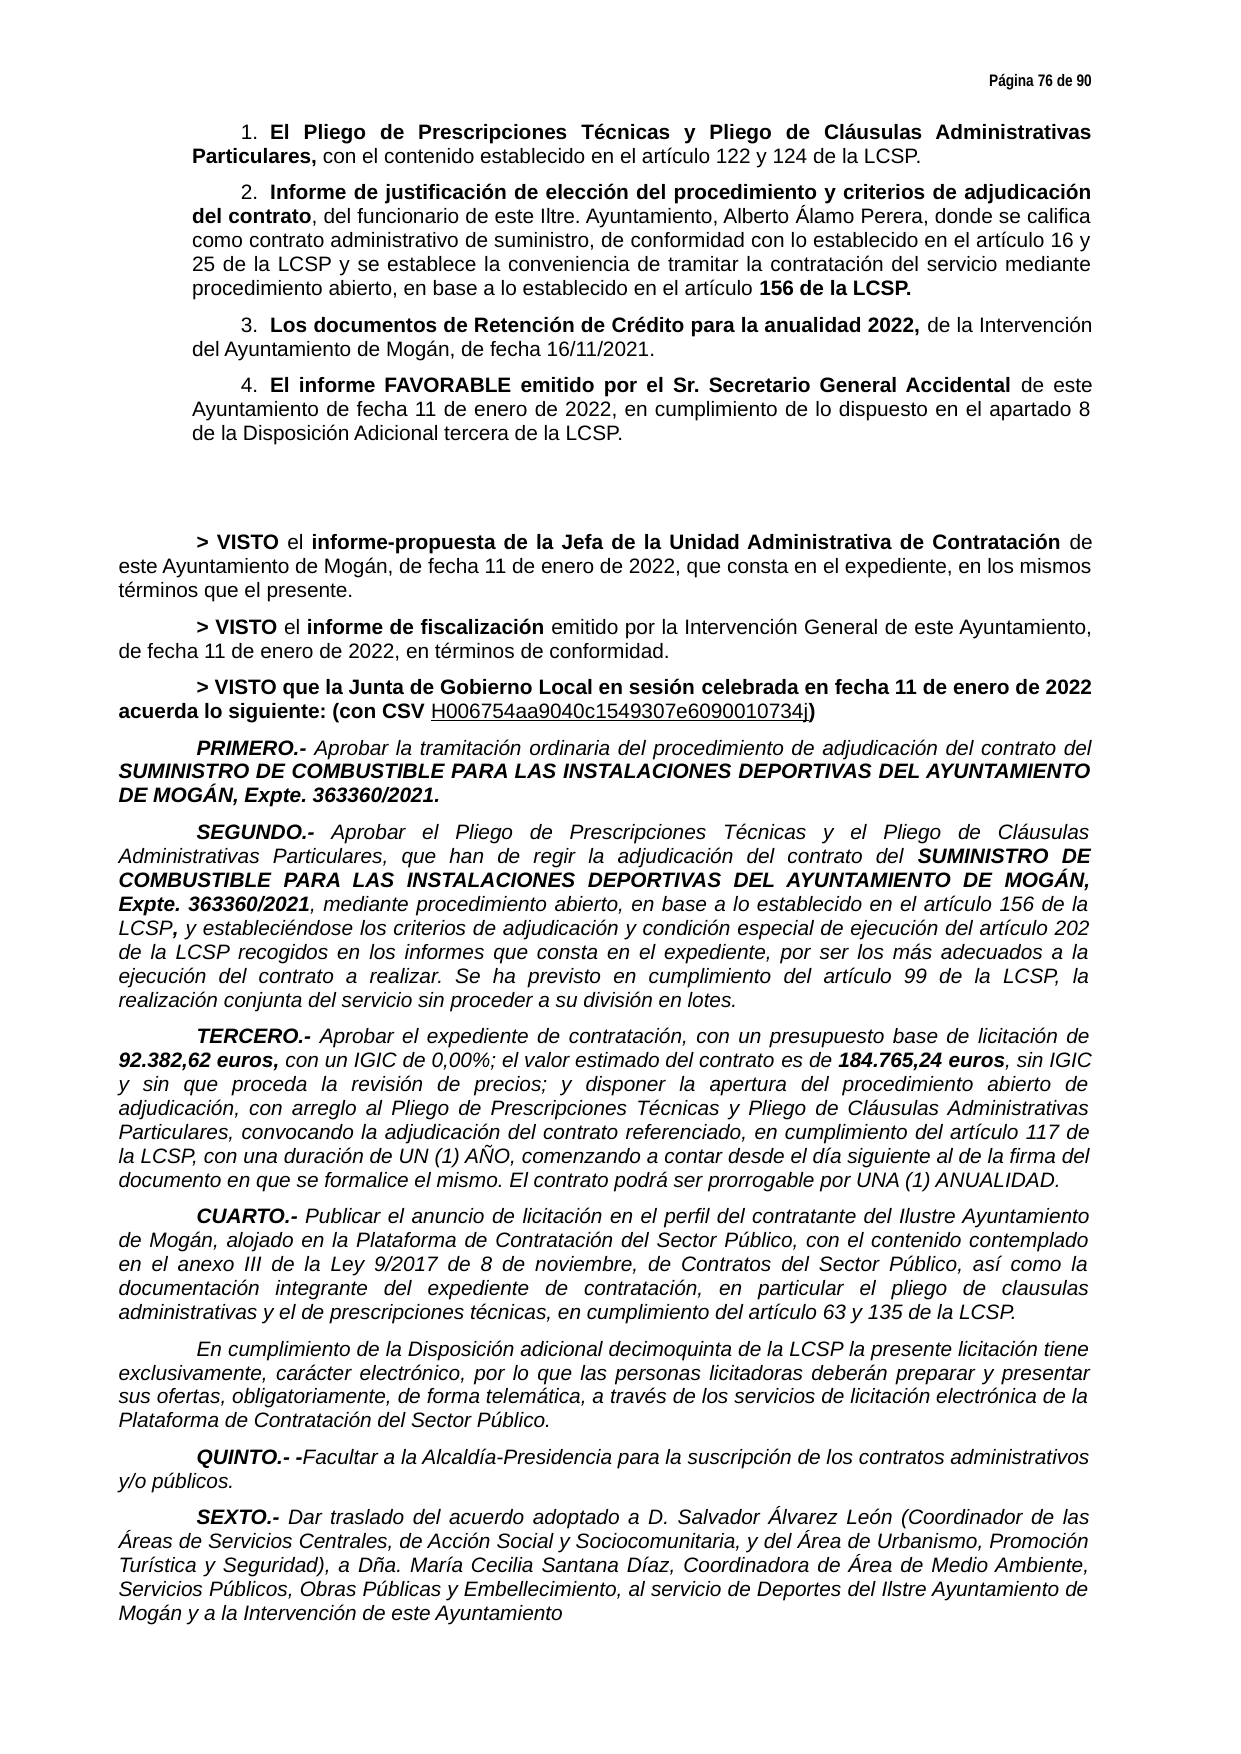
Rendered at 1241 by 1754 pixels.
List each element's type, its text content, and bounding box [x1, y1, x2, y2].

text CUARTO.- Publicar el anuncio de licitación en el perfil del contratante del Ilustre Ayuntamiento de Mogán, alojado en la Plataforma de Contratación del Sector Público, con el contenido contemplado en el anexo III de la Ley 9/2017 de 8 de noviembre, de Contratos del Sector Público, así como la documentación integrante del expediente de contratación, en particular el pliego de clausulas administrativas y el de prescripciones técnicas, en cumplimiento del artículo 63 y 135 de la LCSP. [118, 1204, 1092, 1324]
text PRIMERO.- Aprobar la tramitación ordinaria del procedimiento de adjudicación del contrato del SUMINISTRO DE COMBUSTIBLE PARA LAS INSTALACIONES DEPORTIVAS DEL AYUNTAMIENTO DE MOGÁN, Expte. 363360/2021. [118, 735, 1092, 807]
list El informe FAVORABLE emitido por el Sr. Secretario General Accidental de este Ayuntamiento de fecha 11 de enero de 2022, en cumplimiento de lo dispuesto en el apartado 8 de la Disposición Adicional tercera de la LCSP. [162, 373, 1092, 445]
list Los documentos de Retención de Crédito para la anualidad 2022, de la Intervención del Ayuntamiento de Mogán, de fecha 16/11/2021. [162, 312, 1092, 360]
list Informe de justificación de elección del procedimiento y criterios de adjudicación del contrato, del funcionario de este Iltre. Ayuntamiento, Alberto Álamo Perera, donde se califica como contrato administrativo de suministro, de conformidad con lo establecido en el artículo 16 y 25 de la LCSP y se establece la conveniencia de tramitar la contratación del servicio mediante procedimiento abierto, en base a lo establecido en el artículo 156 de la LCSP. [162, 180, 1092, 300]
text SEGUNDO.- Aprobar el Pliego de Prescripciones Técnicas y el Pliego de Cláusulas Administrativas Particulares, que han de regir la adjudicación del contrato del SUMINISTRO DE COMBUSTIBLE PARA LAS INSTALACIONES DEPORTIVAS DEL AYUNTAMIENTO DE MOGÁN, Expte. 363360/2021, mediante procedimiento abierto, en base a lo establecido en el artículo 156 de la LCSP, y estableciéndose los criterios de adjudicación y condición especial de ejecución del artículo 202 de la LCSP recogidos en los informes que consta en el expediente, por ser los más adecuados a la ejecución del contrato a realizar. Se ha previsto en cumplimiento del artículo 99 de la LCSP, la realización conjunta del servicio sin proceder a su división en lotes. [118, 820, 1092, 1011]
text En cumplimiento de la Disposición adicional decimoquinta de la LCSP la presente licitación tiene exclusivamente, carácter electrónico, por lo que las personas licitadoras deberán preparar y presentar sus ofertas, obligatoriamente, de forma telemática, a través de los servicios de licitación electrónica de la Plataforma de Contratación del Sector Público. [118, 1336, 1092, 1432]
text > VISTO que la Junta de Gobierno Local en sesión celebrada en fecha 11 de enero de 2022 acuerda lo siguiente: (con CSV H006754aa9040c1549307e6090010734j) [118, 675, 1092, 723]
text TERCERO.- Aprobar el expediente de contratación, con un presupuesto base de licitación de 92.382,62 euros, con un IGIC de 0,00%; el valor estimado del contrato es de 184.765,24 euros, sin IGIC y sin que proceda la revisión de precios; y disponer la apertura del procedimiento abierto de adjudicación, con arreglo al Pliego de Prescripciones Técnicas y Pliego de Cláusulas Administrativas Particulares, convocando la adjudicación del contrato referenciado, en cumplimiento del artículo 117 de la LCSP, con una duración de UN (1) AÑO, comenzando a contar desde el día siguiente al de la firma del documento en que se formalice el mismo. El contrato podrá ser prorrogable por UNA (1) ANUALIDAD. [118, 1024, 1092, 1192]
text QUINTO.- -Facultar a la Alcaldía-Presidencia para la suscripción de los contratos administrativos y/o públicos. [118, 1445, 1092, 1493]
text SEXTO.- Dar traslado del acuerdo adoptado a D. Salvador Álvarez León (Coordinador de las Áreas de Servicios Centrales, de Acción Social y Sociocomunitaria, y del Área de Urbanismo, Promoción Turística y Seguridad), a Dña. María Cecilia Santana Díaz, Coordinadora de Área de Medio Ambiente, Servicios Públicos, Obras Públicas y Embellecimiento, al servicio de Deportes del Ilstre Ayuntamiento de Mogán y a la Intervención de este Ayuntamiento [118, 1505, 1092, 1625]
list El Pliego de Prescripciones Técnicas y Pliego de Cláusulas Administrativas Particulares, con el contenido establecido en el artículo 122 y 124 de la LCSP. [162, 120, 1092, 168]
text > VISTO el informe de fiscalización emitido por la Intervención General de este Ayuntamiento, de fecha 11 de enero de 2022, en términos de conformidad. [118, 614, 1092, 662]
text > VISTO el informe-propuesta de la Jefa de la Unidad Administrativa de Contratación de este Ayuntamiento de Mogán, de fecha 11 de enero de 2022, que consta en el expediente, en los mismos términos que el presente. [118, 530, 1092, 602]
